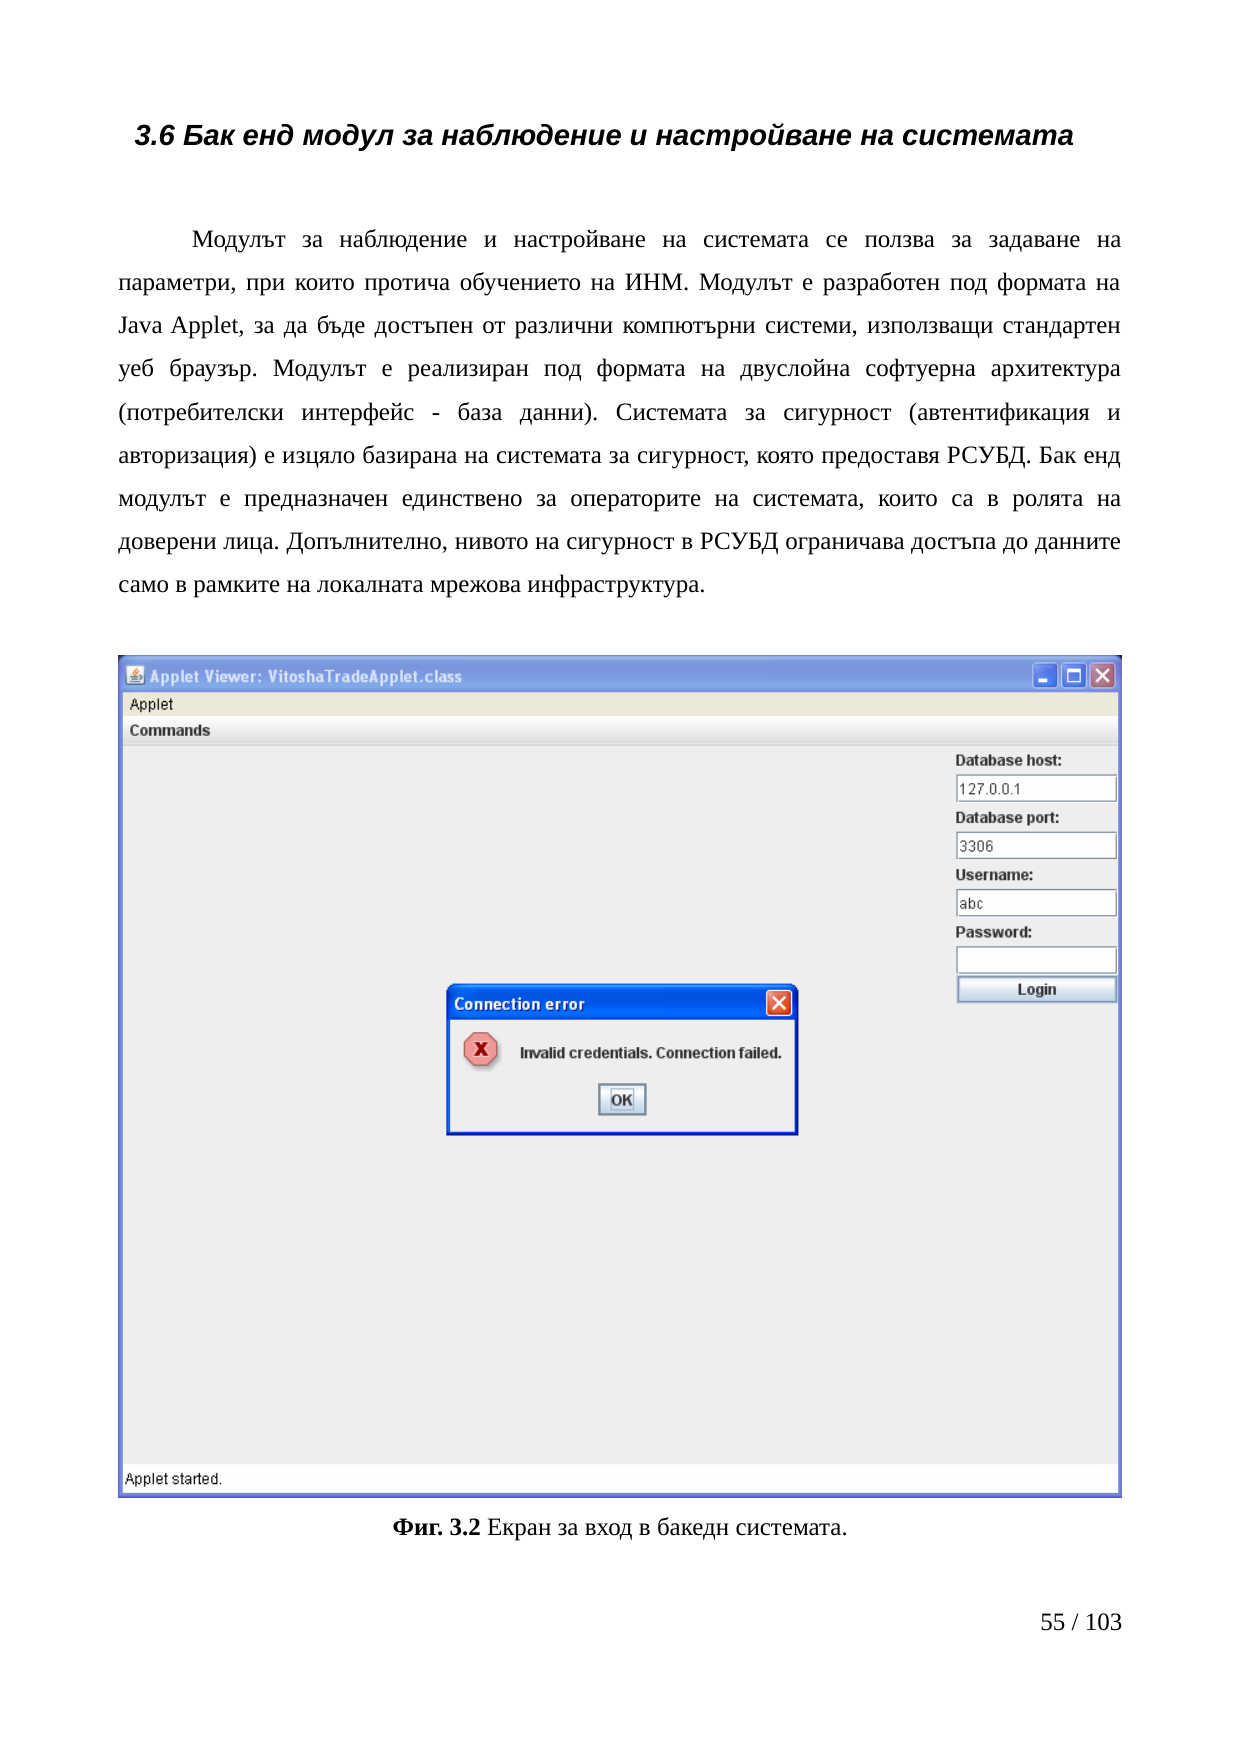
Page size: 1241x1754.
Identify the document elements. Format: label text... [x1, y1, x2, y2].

text Фиг. 3.2 Екран за вход в бакедн системата. [118, 1498, 1122, 1541]
subtitle 3.6 Бак енд модул за наблюдение и настройване на системата [118, 118, 1122, 152]
text Модулът за наблюдение и настройване на системата се ползва за задаване на параметри, при които протича обучението на ИНМ. Модулът е разработен под формата на Java Applet, за да бъде достъпен от различни компютърни системи, използващи стандартен уеб браузър. Модулът е реализиран под формата на двуслойна софтуерна архитектура (потребителски интерфейс - база данни). Системата за сигурност (автентификация и авторизация) е изцяло базирана на системата за сигурност, която предоставя РСУБД. Бак енд модулът е предназначен единствено за операторите на системата, които са в ролята на доверени лица. Допълнително, нивото на сигурност в РСУБД ограничава достъпа до данните само в рамките на локалната мрежова инфраструктура. [118, 224, 1122, 598]
picture [118, 655, 1122, 1498]
